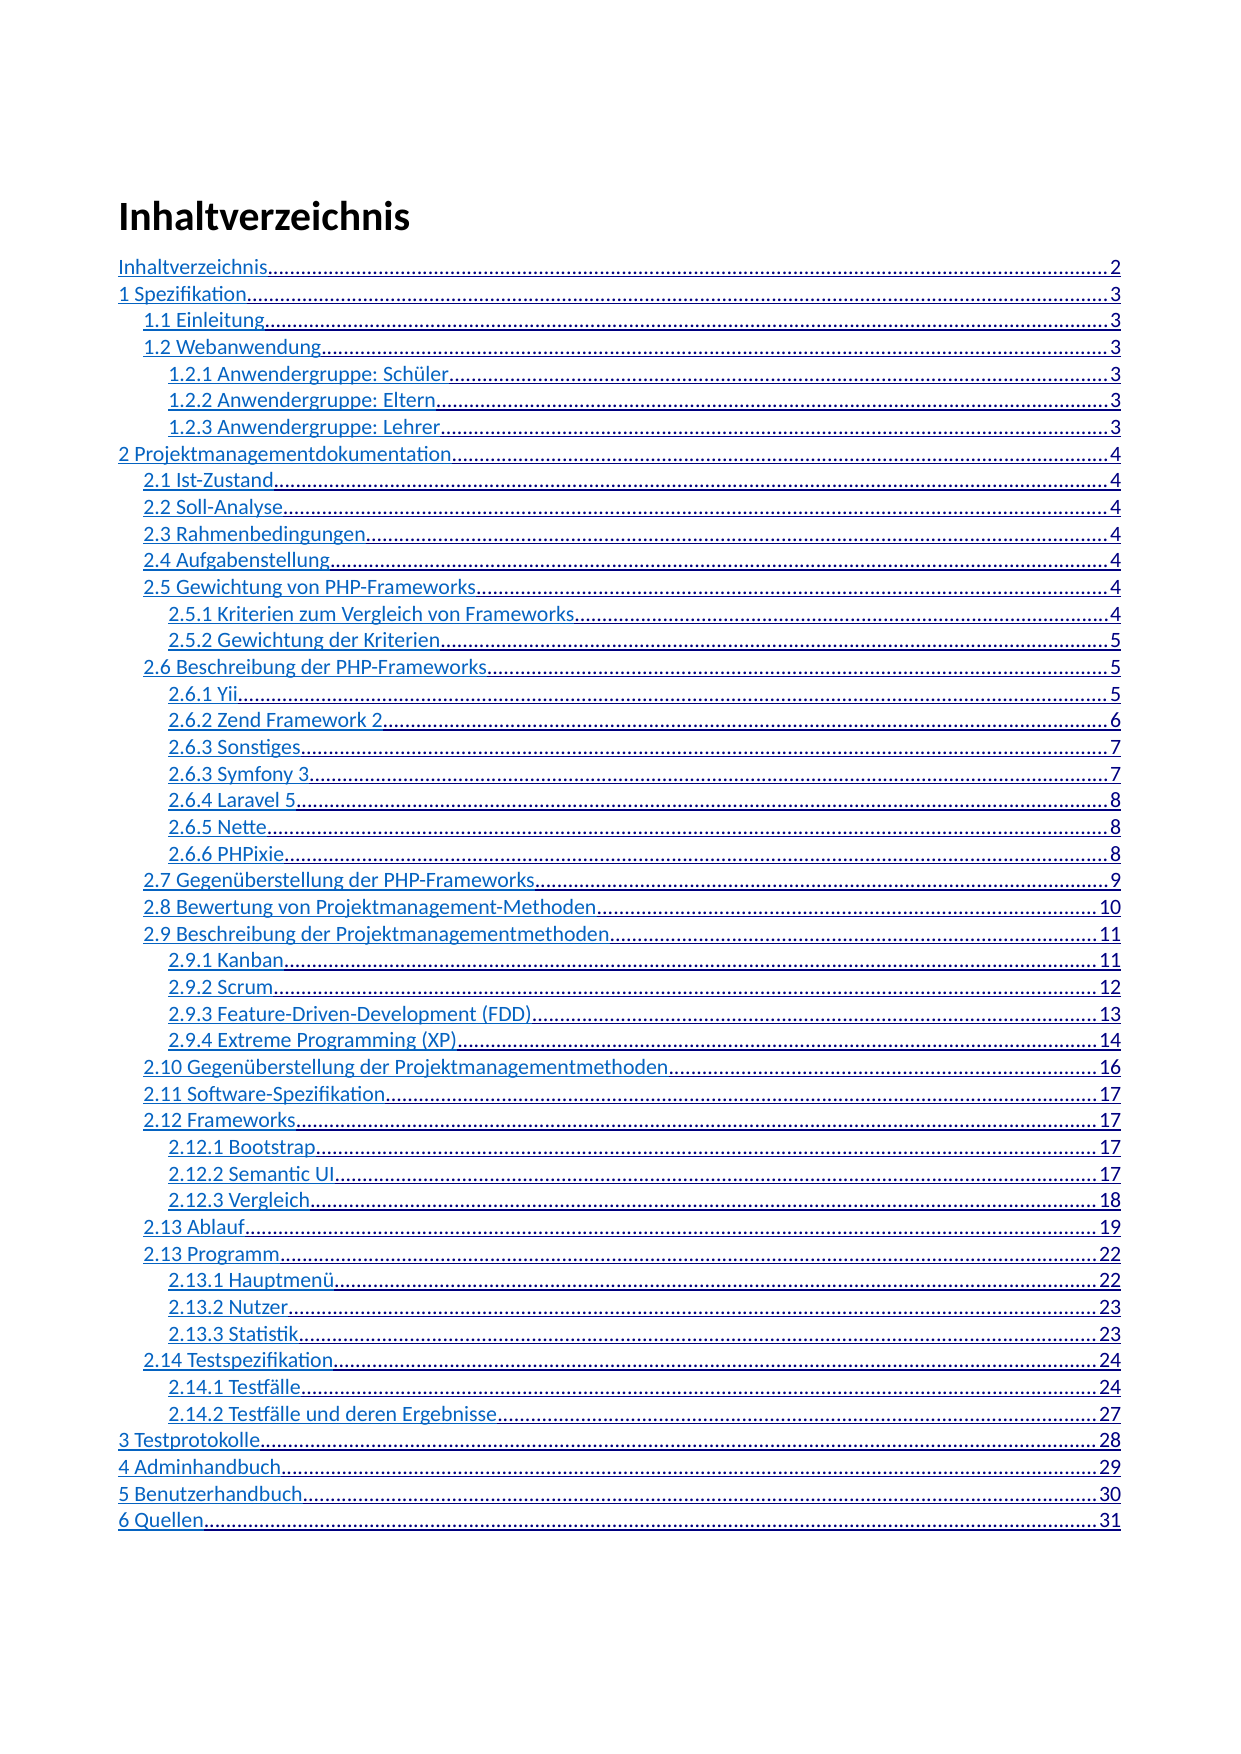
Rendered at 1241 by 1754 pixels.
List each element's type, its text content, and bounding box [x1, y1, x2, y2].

text 3 Testprotokolle 28 [118, 1426, 1122, 1453]
text 2.9.3 Feature-Driven-Development (FDD) 13 [168, 1000, 1122, 1026]
text 2.4 Aufgabenstellung 4 [143, 546, 1122, 573]
text 2.13.3 Statistik 23 [168, 1320, 1122, 1346]
text 2.5.1 Kriterien zum Vergleich von Frameworks 4 [168, 600, 1122, 626]
text 2.2 Soll-Analyse 4 [143, 493, 1122, 520]
text 2.7 Gegenüberstellung der PHP-Frameworks 9 [143, 866, 1122, 893]
text 2.14.1 Testfälle 24 [168, 1373, 1122, 1400]
text 2.12.2 Semantic UI 17 [168, 1160, 1122, 1186]
text 2.6.6 PHPixie 8 [168, 840, 1122, 866]
subtitle Inhaltverzeichnis [118, 190, 1122, 241]
text 2.14.2 Testfälle und deren Ergebnisse 27 [168, 1400, 1122, 1426]
text 2.6.1 Yii 5 [168, 680, 1122, 706]
text 2.6.4 Laravel 5 8 [168, 786, 1122, 813]
text 2.6 Beschreibung der PHP-Frameworks 5 [143, 653, 1122, 680]
text 1.2.1 Anwendergruppe: Schüler 3 [168, 360, 1122, 386]
text 4 Adminhandbuch 29 [118, 1453, 1122, 1480]
text Inhaltverzeichnis 2 [118, 253, 1122, 280]
text 1.2.3 Anwendergruppe: Lehrer 3 [168, 413, 1122, 440]
text 1.2 Webanwendung 3 [143, 333, 1122, 360]
text 2.6.2 Zend Framework 2 6 [168, 706, 1122, 733]
text 2.12.3 Vergleich 18 [168, 1186, 1122, 1213]
text 2 Projektmanagementdokumentation 4 [118, 440, 1122, 466]
text 2.12 Frameworks 17 [143, 1106, 1122, 1133]
text 2.11 Software-Spezifikation 17 [143, 1080, 1122, 1106]
text 1.1 Einleitung 3 [143, 306, 1122, 333]
text 2.8 Bewertung von Projektmanagement-Methoden 10 [143, 893, 1122, 920]
text 2.6.3 Sonstiges 7 [168, 733, 1122, 760]
text 2.6.3 Symfony 3 7 [168, 760, 1122, 786]
text 2.13 Programm 22 [143, 1240, 1122, 1266]
text 2.13 Ablauf 19 [143, 1213, 1122, 1240]
text 2.13.1 Hauptmenü 22 [168, 1266, 1122, 1293]
text 1 Spezifikation 3 [118, 280, 1122, 306]
text 5 Benutzerhandbuch 30 [118, 1480, 1122, 1506]
text 2.9 Beschreibung der Projektmanagementmethoden 11 [143, 920, 1122, 946]
text 2.1 Ist-Zustand 4 [143, 466, 1122, 493]
text 2.13.2 Nutzer 23 [168, 1293, 1122, 1320]
text 2.14 Testspezifikation 24 [143, 1346, 1122, 1373]
text 2.3 Rahmenbedingungen 4 [143, 520, 1122, 546]
text 1.2.2 Anwendergruppe: Eltern 3 [168, 386, 1122, 413]
text 6 Quellen 31 [118, 1506, 1122, 1533]
text 2.5 Gewichtung von PHP-Frameworks 4 [143, 573, 1122, 600]
text 2.10 Gegenüberstellung der Projektmanagementmethoden 16 [143, 1053, 1122, 1080]
text 2.5.2 Gewichtung der Kriterien 5 [168, 626, 1122, 653]
text 2.9.1 Kanban 11 [168, 946, 1122, 973]
text 2.12.1 Bootstrap 17 [168, 1133, 1122, 1160]
text 2.6.5 Nette 8 [168, 813, 1122, 840]
text 2.9.4 Extreme Programming (XP) 14 [168, 1026, 1122, 1053]
text 2.9.2 Scrum 12 [168, 973, 1122, 1000]
